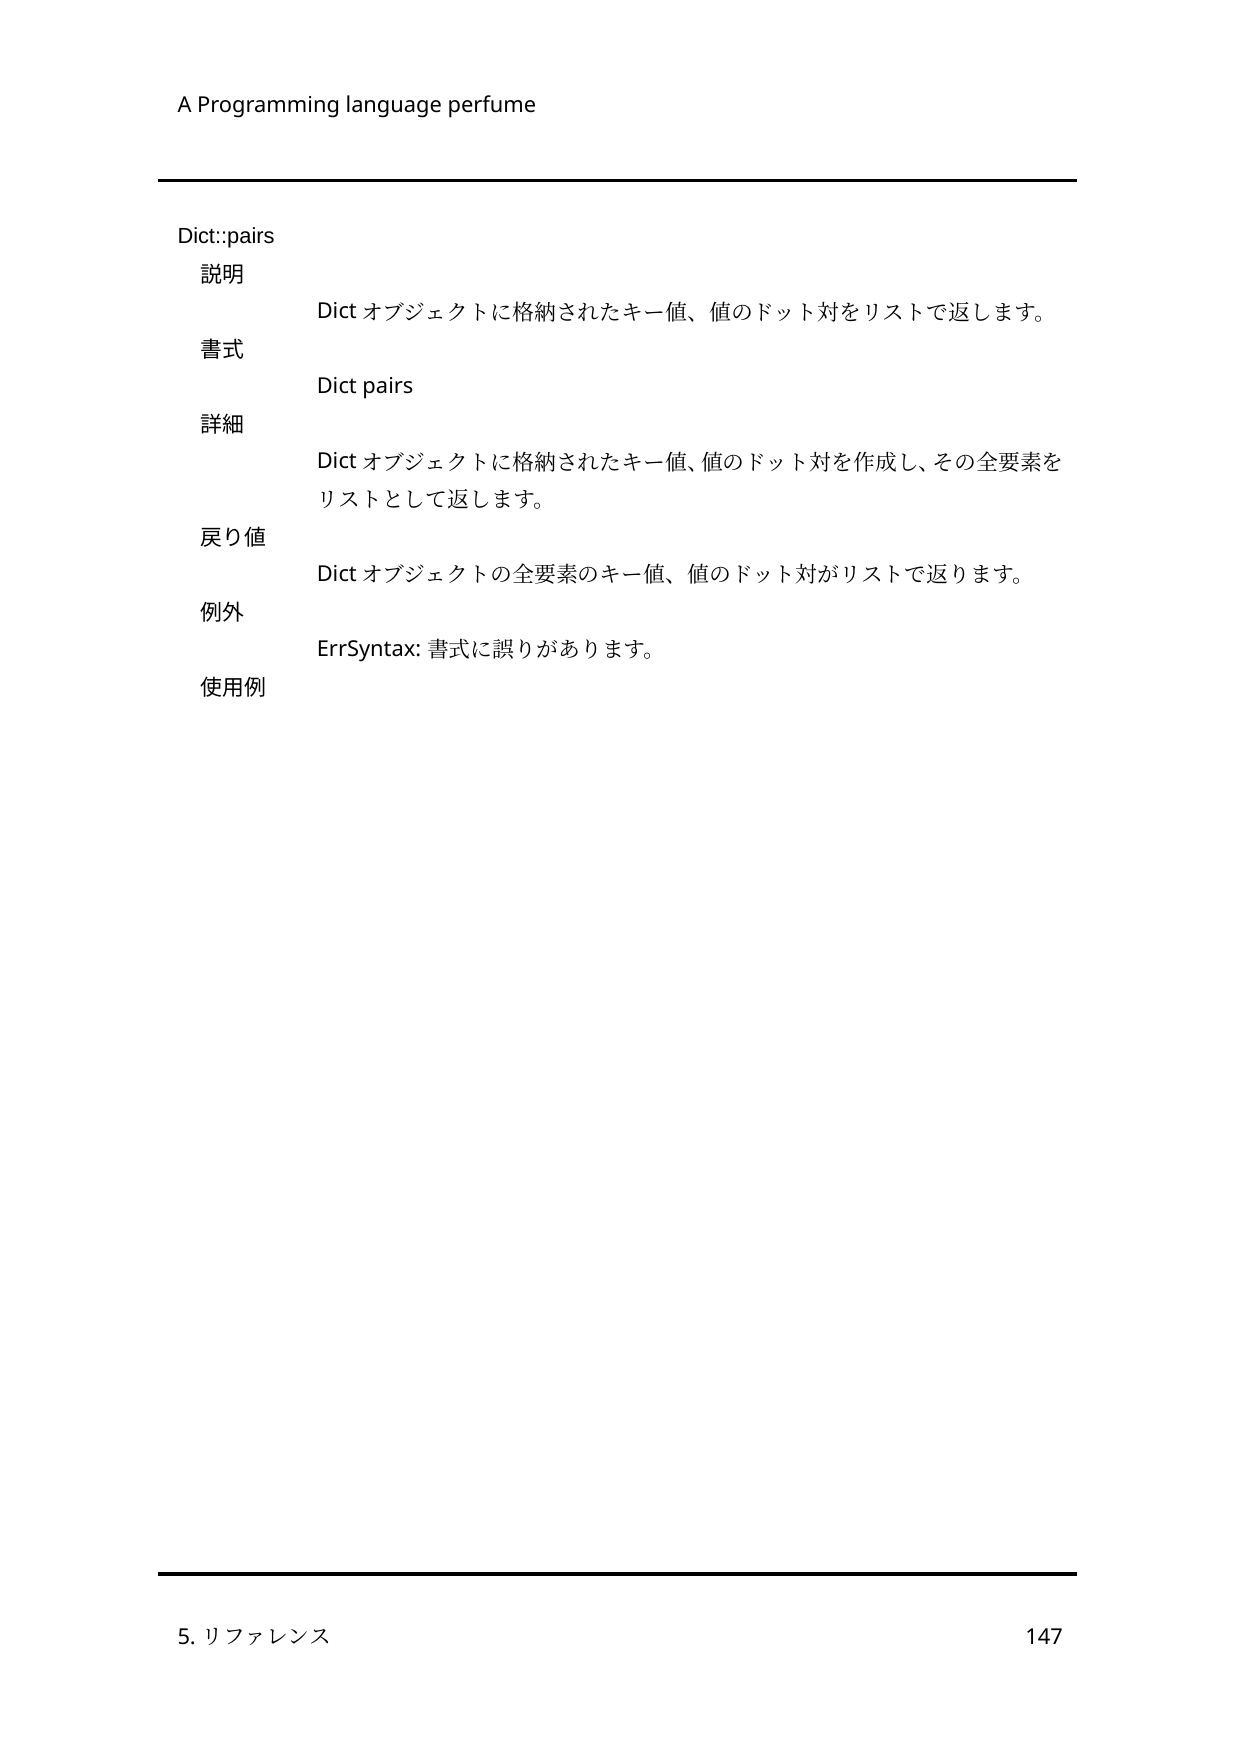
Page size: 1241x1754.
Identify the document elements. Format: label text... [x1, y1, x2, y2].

table_cell Dictオブジェクトに格納されたキー値、値のドット対を作成し、その全要素をリストとして返します。 [317, 404, 1063, 517]
table_cell 使用例 [200, 667, 317, 742]
table_header Dictオブジェクトに格納されたキー値、値のドット対をリストで返します。 [317, 254, 1063, 329]
table_cell ErrSyntax: 書式に誤りがあります。 [317, 592, 1063, 667]
table_header 説明 [200, 254, 317, 329]
table_cell 書式 [200, 329, 317, 404]
table_cell 例外 [200, 592, 317, 667]
subtitle Dict::pairs [177, 217, 1063, 254]
table_cell Dict pairs [317, 329, 1063, 404]
table_cell Dictオブジェクトの全要素のキー値、値のドット対がリストで返ります。 [317, 517, 1063, 592]
table_cell 戻り値 [200, 517, 317, 592]
table_cell 詳細 [200, 404, 317, 517]
table_cell [317, 667, 1063, 742]
